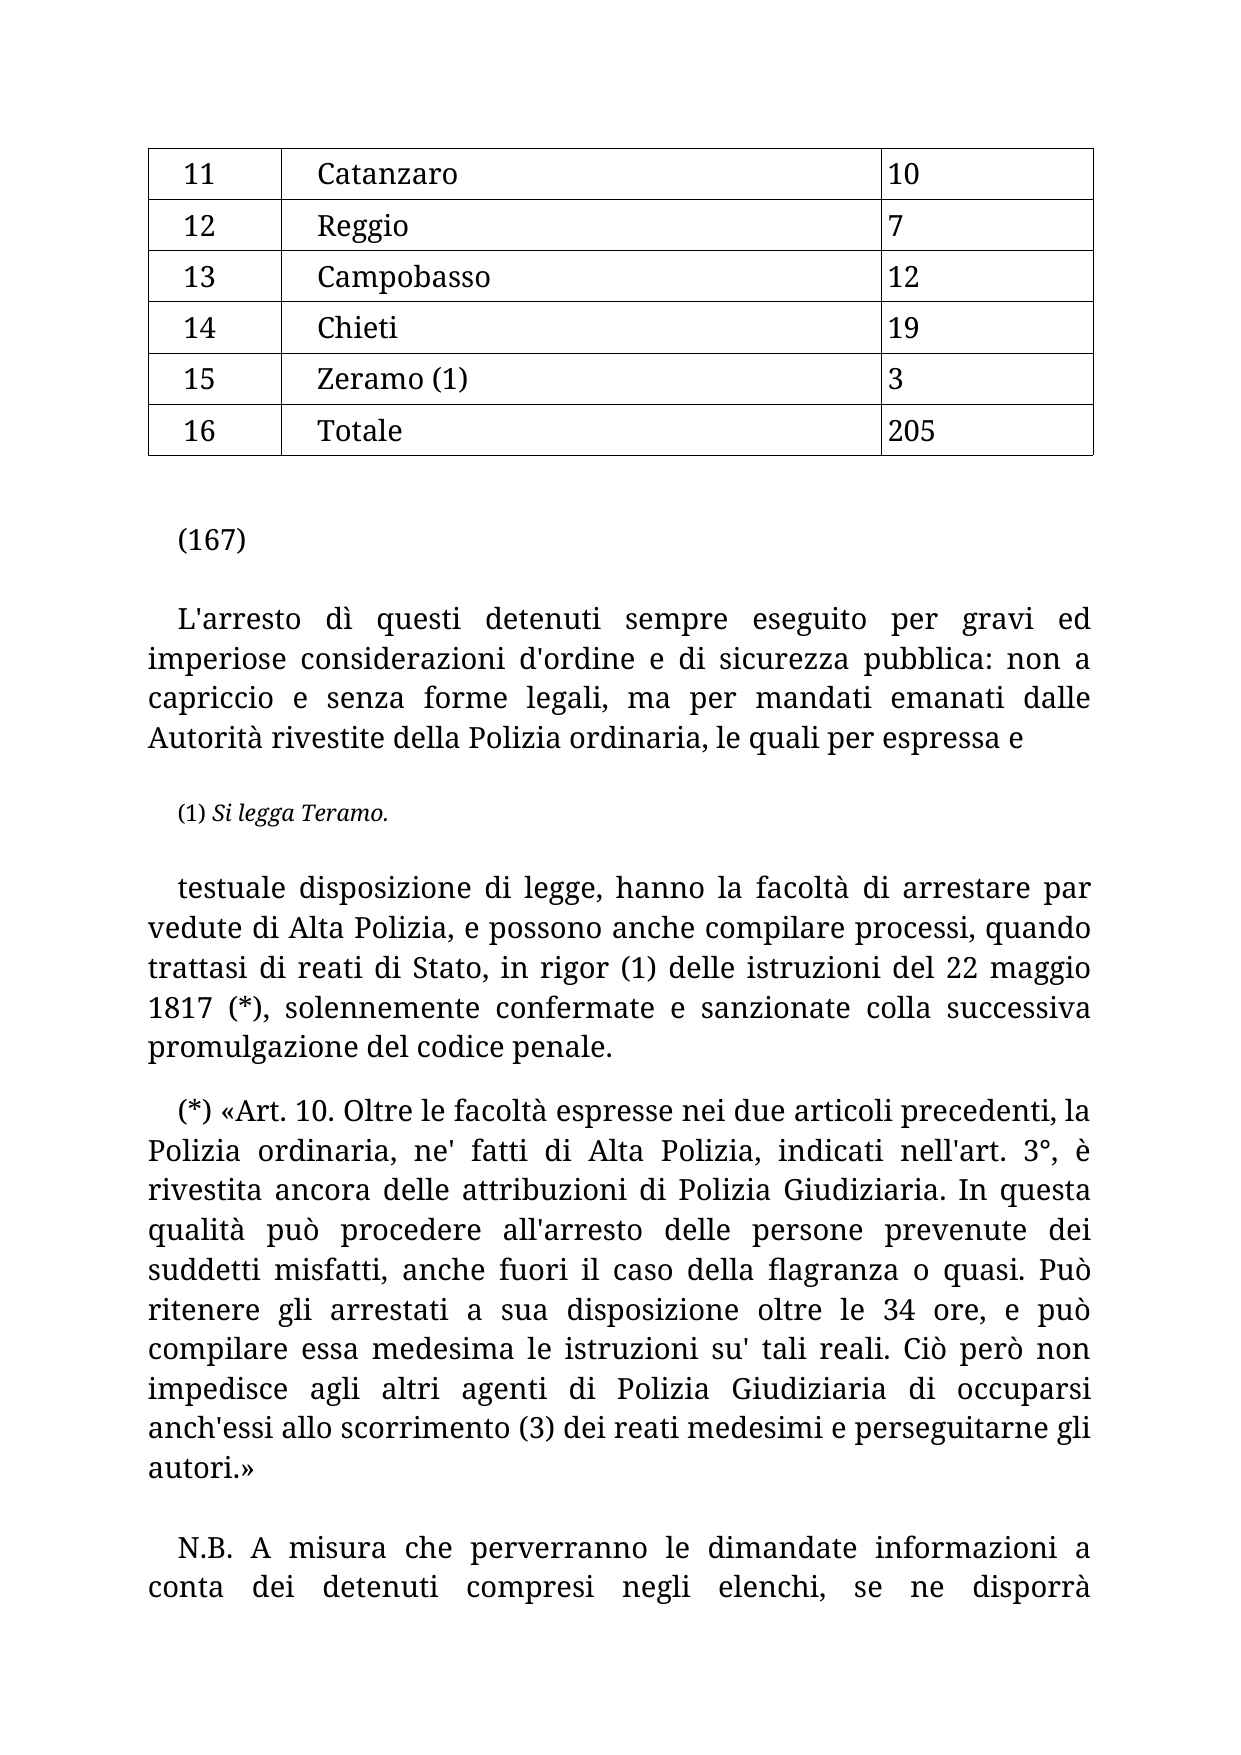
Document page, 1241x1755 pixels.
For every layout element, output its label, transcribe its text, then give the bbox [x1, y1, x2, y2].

table_cell Campobasso [282, 251, 881, 301]
text (1) Si legga Teramo. [148, 797, 1093, 828]
table_cell Reggio [282, 200, 881, 250]
table_cell 19 [882, 302, 1093, 353]
table_cell Chieti [282, 302, 881, 353]
table_cell 14 [149, 302, 281, 353]
table_cell 7 [882, 200, 1093, 250]
table_cell 205 [882, 405, 1093, 455]
text testuale disposizione di legge, hanno la facoltà di arrestare par vedute di Alta Polizia, e possono anche compilare processi, quando trattasi di reati di Stato, in rigor (1) delle istruzioni del 22 maggio 1817 (*), solennemente confermate e sanzionate colla successiva promulgazione del codice penale. [148, 868, 1093, 1066]
table_cell 11 [149, 149, 281, 199]
table_cell Catanzaro [282, 149, 881, 199]
table_cell 12 [149, 200, 281, 250]
table_cell Totale [282, 405, 881, 455]
text N.B. A misura che perverranno le dimandate informazioni a conta dei detenuti compresi negli elenchi, se ne disporrà [148, 1527, 1093, 1606]
table_cell 16 [149, 405, 281, 455]
table_cell Zeramo (1) [282, 354, 881, 404]
table_cell 15 [149, 354, 281, 404]
text L'arresto dì questi detenuti sempre eseguito per gravi ed imperiose considerazioni d'ordine e di sicurezza pubblica: non a capriccio e senza forme legali, ma per mandati emanati dalle Autorità rivestite della Polizia ordinaria, le quali per espressa e [148, 598, 1093, 757]
table_cell 3 [882, 354, 1093, 404]
table_cell 12 [882, 251, 1093, 301]
text (167) [148, 519, 1093, 559]
table_cell 13 [149, 251, 281, 301]
text (*) «Art. 10. Oltre le facoltà espresse nei due articoli precedenti, la Polizia ordinaria, ne' fatti di Alta Polizia, indicati nell'art. 3°, è rivestita ancora delle attribuzioni di Polizia Giudiziaria. In questa qualità può procedere all'arresto delle persone prevenute dei suddetti misfatti, anche fuori il caso della flagranza o quasi. Può ritenere gli arrestati a sua disposizione oltre le 34 ore, e può compilare essa medesima le istruzioni su' tali reali. Ciò però non impedisce agli altri agenti di Polizia Giudiziaria di occuparsi anch'essi allo scorrimento (3) dei reati medesimi e perseguitarne gli autori.» [148, 1090, 1093, 1487]
table_cell 10 [882, 149, 1093, 199]
